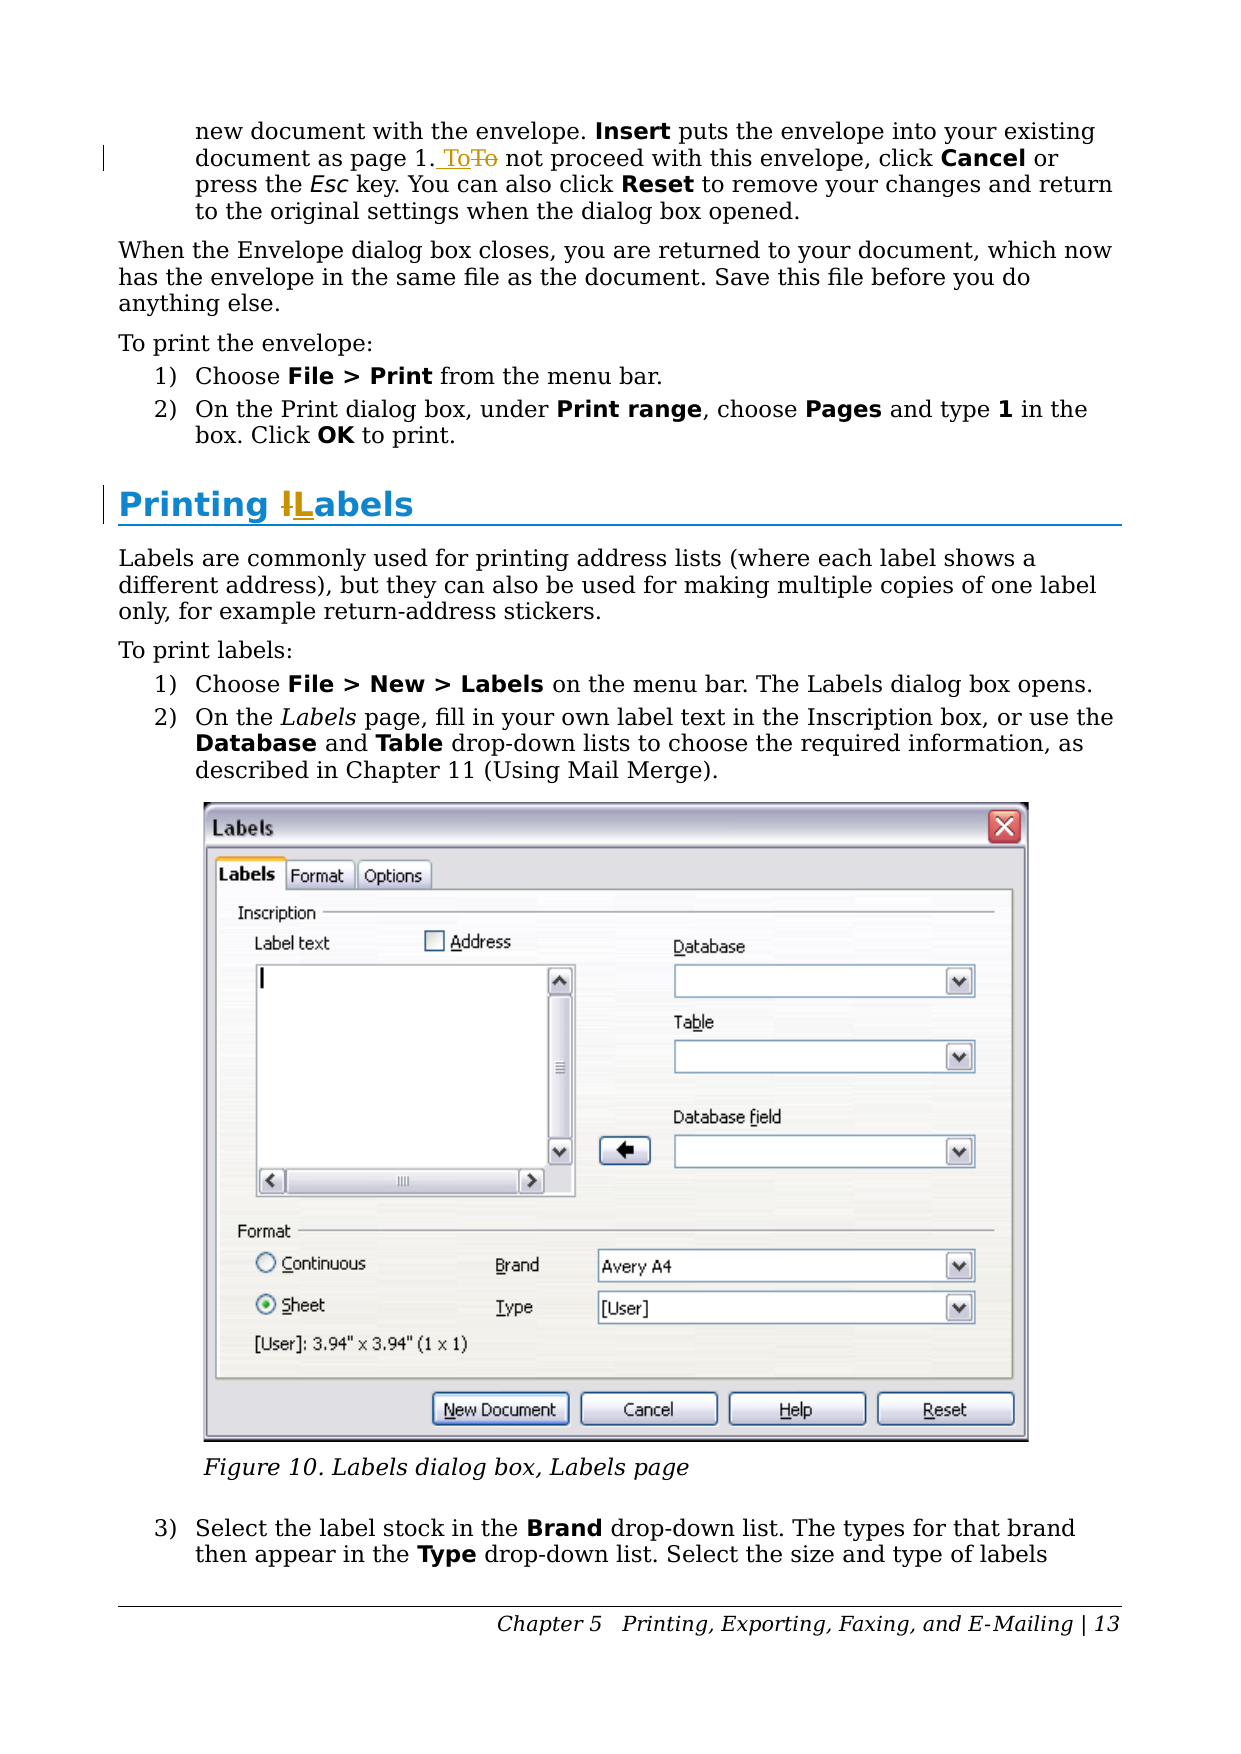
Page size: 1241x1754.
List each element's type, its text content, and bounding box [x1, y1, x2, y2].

list On the Print dialog box, under Print range, choose Pages and type 1 in the box. Click OK to print. [177, 396, 1122, 449]
list Choose File > New > Labels on the menu bar. The Labels dialog box opens. [177, 671, 1122, 697]
text Labels are commonly used for printing address lists (where each label shows a different address), but they can also be used for making multiple copies of one label only, for example return-address stickers. [118, 545, 1122, 625]
subtitle Printing Labels [118, 485, 1122, 524]
list Choose File > Print from the menu bar. [177, 363, 1122, 389]
text Figure 10. Labels dialog box, Labels page [203, 1454, 1037, 1481]
list To print the envelope: [118, 330, 1122, 356]
list To print labels: [118, 638, 1122, 664]
list new document with the envelope. Insert puts the envelope into your existing document as page 1. To not proceed with this envelope, click Cancel or press the Esc key. You can also click Reset to remove your changes and return to the original settings when the dialog box opened. [177, 118, 1122, 225]
list Select the label stock in the Brand drop-down list. The types for that brand then appear in the Type drop-down list. Select the size and type of labels [177, 1515, 1122, 1568]
list On the Labels page, fill in your own label text in the Inscription box, or use the Database and Table drop-down lists to choose the required information, as described in Chapter 11 (Using Mail Merge). [177, 704, 1122, 784]
text When the Envelope dialog box closes, you are returned to your document, which now has the envelope in the same file as the document. Save this file before you do anything else. [118, 237, 1122, 317]
picture [203, 802, 1029, 1442]
